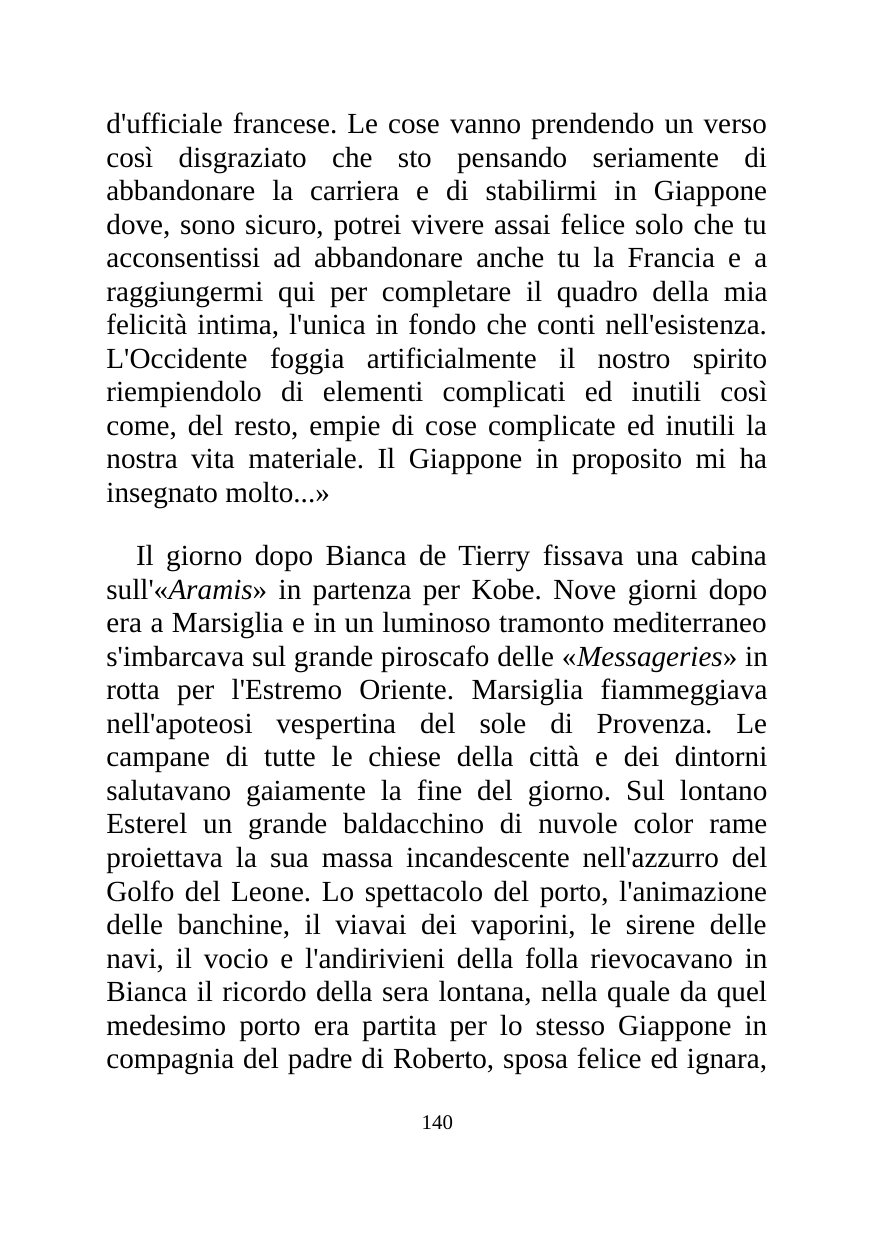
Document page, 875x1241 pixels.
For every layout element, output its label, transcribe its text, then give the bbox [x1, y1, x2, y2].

text Il giorno dopo Bianca de Tierry fissava una cabina sull'«Aramis» in partenza per Kobe. Nove giorni dopo era a Marsiglia e in un luminoso tramonto mediterraneo s'imbarcava sul grande piroscafo delle «Messageries» in rotta per l'Estremo Oriente. Marsiglia fiammeggiava nell'apoteosi vespertina del sole di Provenza. Le campane di tutte le chiese della città e dei dintorni salutavano gaiamente la fine del giorno. Sul lontano Esterel un grande baldacchino di nuvole color rame proiettava la sua massa incandescente nell'azzurro del Golfo del Leone. Lo spettacolo del porto, l'animazione delle banchine, il viavai dei vaporini, le sirene delle navi, il vocio e l'andirivieni della folla rievocavano in Bianca il ricordo della sera lontana, nella quale da quel medesimo porto era partita per lo stesso Giappone in compagnia del padre di Roberto, sposa felice ed ignara, [106, 538, 768, 1075]
text d'ufficiale francese. Le cose vanno prendendo un verso così disgraziato che sto pensando seriamente di abbandonare la carriera e di stabilirmi in Giappone dove, sono sicuro, potrei vivere assai felice solo che tu acconsentissi ad abbandonare anche tu la Francia e a raggiungermi qui per completare il quadro della mia felicità intima, l'unica in fondo che conti nell'esistenza. L'Occidente foggia artificialmente il nostro spirito riempiendolo di elementi complicati ed inutili così come, del resto, empie di cose complicate ed inutili la nostra vita materiale. Il Giappone in proposito mi ha insegnato molto...» [106, 106, 768, 509]
